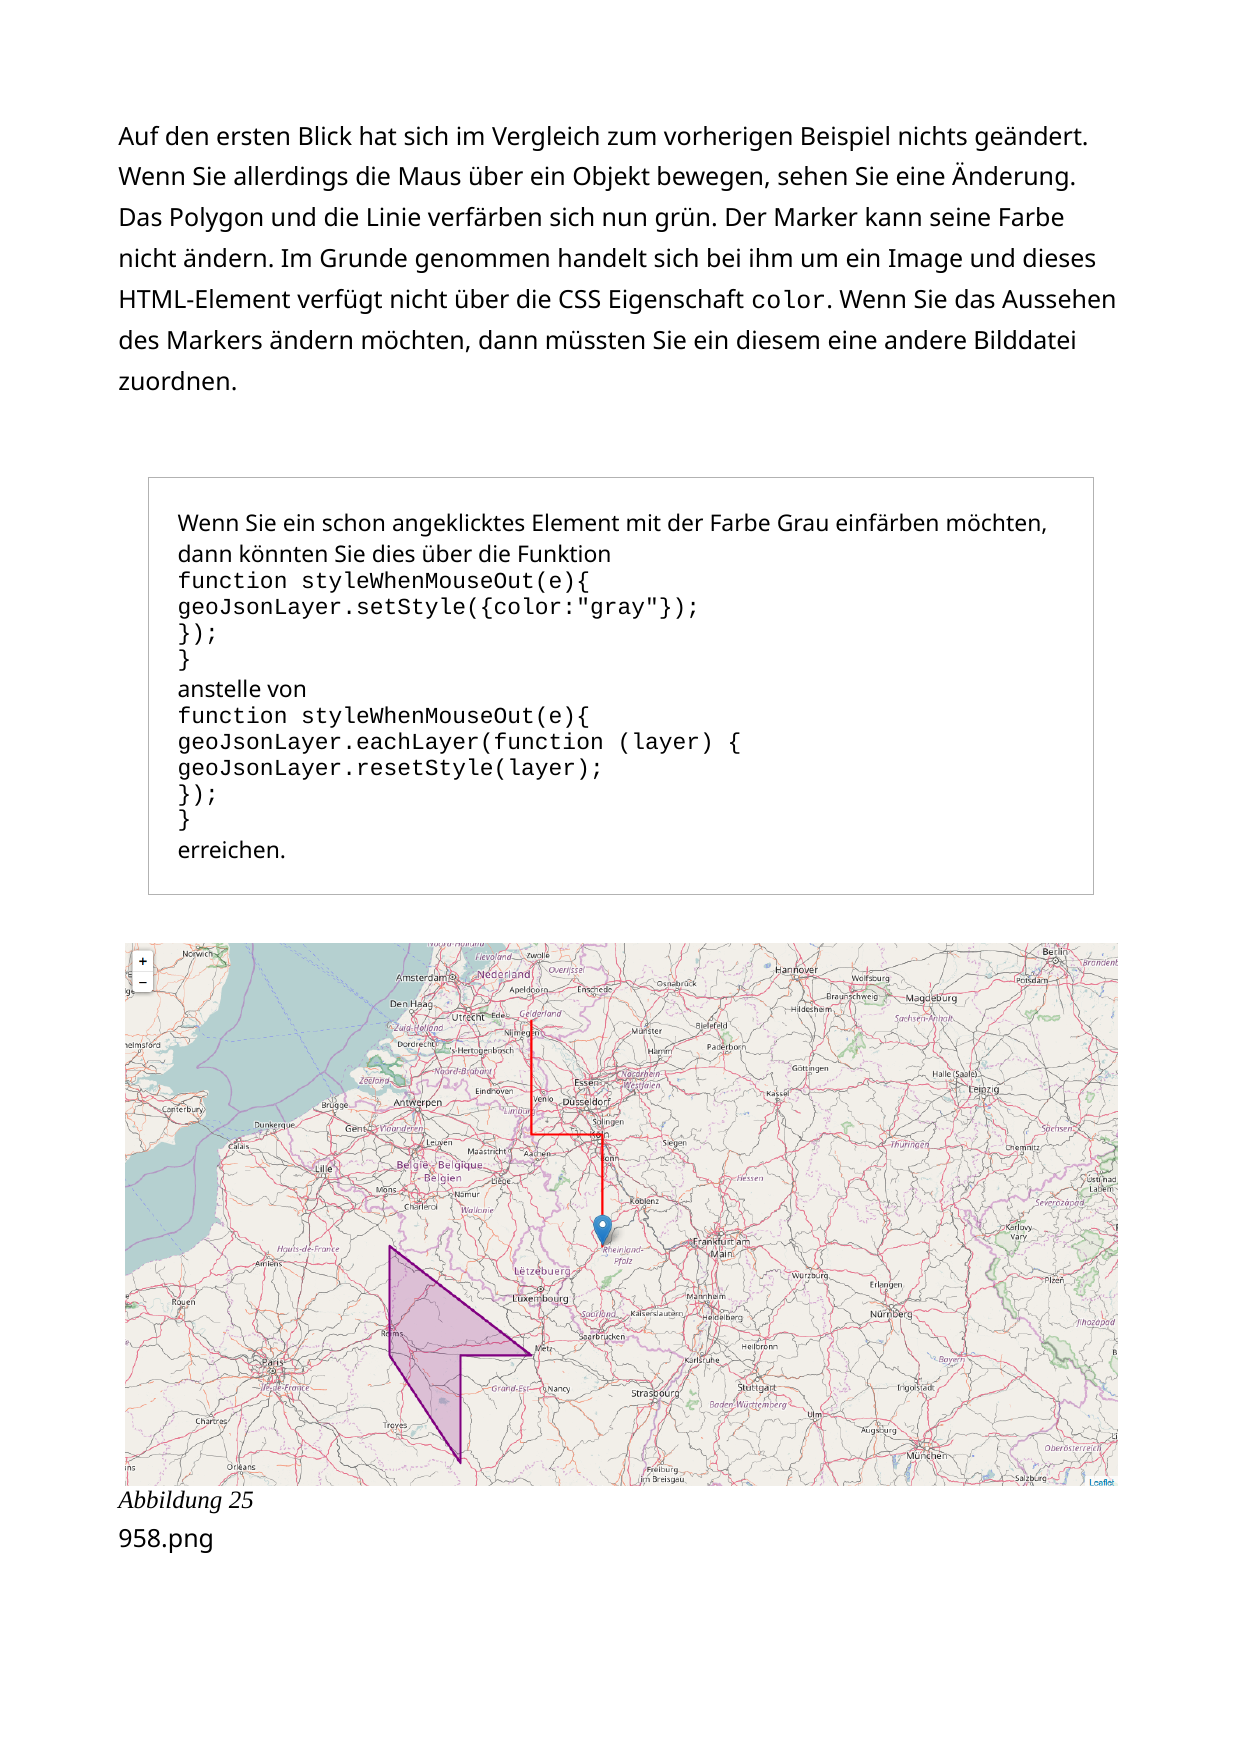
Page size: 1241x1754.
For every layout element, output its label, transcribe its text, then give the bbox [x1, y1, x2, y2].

text [118, 924, 1122, 936]
text Auf den ersten Blick hat sich im Vergleich zum vorherigen Beispiel nichts geändert. Wenn Sie allerdings die Maus über ein Objekt bewegen, sehen Sie eine Änderung. Das Polygon und die Linie verfärben sich nun grün. Der Marker kann seine Farbe nicht ändern. Im Grunde genommen handelt sich bei ihm um ein Image und dieses HTML-Element verfügt nicht über die CSS Eigenschaft color. Wenn Sie das Aussehen des Markers ändern möchten, dann müssten Sie ein diesem eine andere Bilddatei zuordnen. [118, 118, 1122, 397]
text Wenn Sie ein schon angeklicktes Element mit der Farbe Grau einfärben möchten, dann könnten Sie dies über die Funktion function styleWhenMouseOut(e){ geoJsonLayer.setStyle({color:"gray"}); }); } anstelle von function styleWhenMouseOut(e){ geoJsonLayer.eachLayer(function (layer) { geoJsonLayer.resetStyle(layer); }); } erreichen. [149, 478, 1093, 894]
picture [118, 936, 1123, 1486]
text 958.png [118, 1514, 1122, 1555]
text Abbildung 25 [118, 1486, 1122, 1514]
